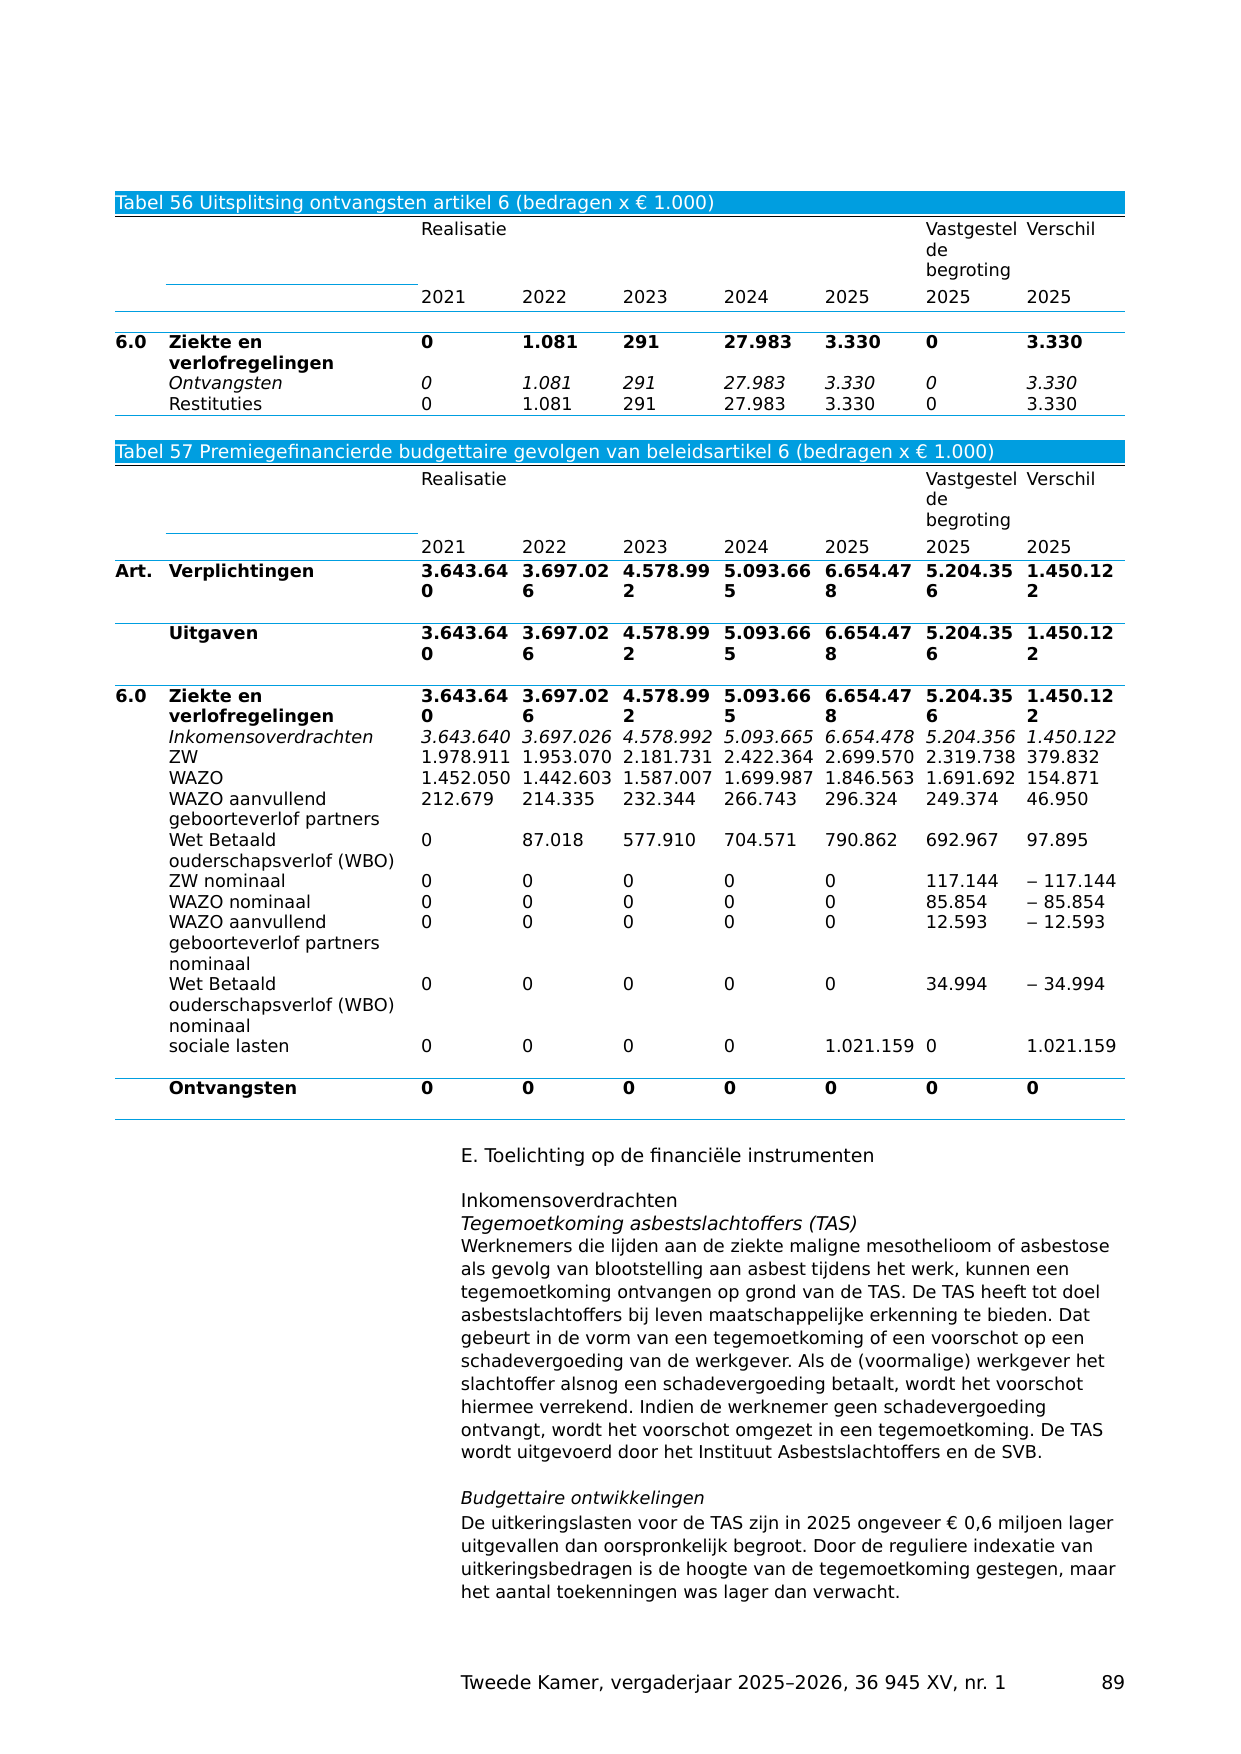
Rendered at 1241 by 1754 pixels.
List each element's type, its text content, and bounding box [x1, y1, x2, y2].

table_cell Ontvangsten [166, 1079, 418, 1099]
title Tegemoetkoming asbestslachtoffers (TAS) [461, 1212, 1125, 1234]
table_cell 0 [822, 913, 923, 974]
table_cell 1.699.987 [721, 768, 822, 789]
table_cell 232.344 [620, 789, 721, 830]
table_cell 5.093.665 [721, 624, 822, 664]
table_cell 296.324 [822, 789, 923, 830]
table_cell [1024, 602, 1125, 623]
table_cell 2.181.731 [620, 748, 721, 768]
table_cell 0 [923, 373, 1023, 394]
table_cell Realisatie [418, 466, 923, 533]
table_cell 5.093.665 [721, 727, 822, 747]
table_cell ‒ 34.994 [1024, 974, 1125, 1036]
table_cell 34.994 [923, 974, 1023, 1036]
table_cell [923, 312, 1023, 332]
table_cell 4.578.992 [620, 561, 721, 602]
table_cell 4.578.992 [620, 686, 721, 727]
table_cell [115, 533, 166, 560]
table_cell 0 [721, 892, 822, 912]
table_cell 0 [519, 892, 620, 912]
table_cell [519, 312, 620, 332]
table_cell [418, 665, 519, 685]
table_cell 1.021.159 [1024, 1036, 1125, 1057]
table_cell WAZO aanvullend geboorteverlof partners [166, 789, 418, 830]
table_cell 0 [519, 913, 620, 974]
table_cell 577.910 [620, 830, 721, 871]
table_cell [418, 1099, 519, 1119]
table_cell 0 [923, 333, 1023, 373]
table_cell 2025 [923, 284, 1023, 311]
table_cell 790.862 [822, 830, 923, 871]
table_cell 87.018 [519, 830, 620, 871]
table_cell 212.679 [418, 789, 519, 830]
table_cell [115, 727, 166, 747]
table_cell 6.0 [115, 686, 166, 727]
table_cell [721, 1057, 822, 1077]
table_cell 1.450.122 [1024, 686, 1125, 727]
table_cell 0 [721, 913, 822, 974]
table_cell 3.643.640 [418, 561, 519, 602]
table_cell [166, 312, 418, 332]
table_cell ‒ 85.854 [1024, 892, 1125, 912]
table_cell 0 [1024, 1079, 1125, 1099]
table_cell Restituties [166, 394, 418, 414]
table_cell [115, 1036, 166, 1057]
table_cell 0 [418, 333, 519, 373]
table_cell Inkomensoverdrachten [166, 727, 418, 747]
table_cell [115, 466, 166, 533]
table_cell Ziekte en verlofregelingen [166, 686, 418, 727]
table_cell Wet Betaald ouderschapsverlof (WBO) nominaal [166, 974, 418, 1036]
table_cell WAZO [166, 768, 418, 789]
table_cell Realisatie [418, 217, 923, 284]
table_cell 6.654.478 [822, 727, 923, 747]
table_cell 0 [620, 913, 721, 974]
table_cell 2025 [1024, 284, 1125, 311]
table_cell [620, 312, 721, 332]
table_cell 2023 [620, 533, 721, 560]
table_cell Ziekte en verlofregelingen [166, 333, 418, 373]
table_cell Vastgestelde begroting [923, 466, 1023, 533]
table_cell 3.330 [822, 333, 923, 373]
table_cell 46.950 [1024, 789, 1125, 830]
table_cell 27.983 [721, 373, 822, 394]
table_cell [519, 1057, 620, 1077]
table_cell 27.983 [721, 394, 822, 414]
table_cell [115, 1099, 166, 1119]
table_cell [822, 1057, 923, 1077]
table_cell [115, 394, 166, 414]
table_cell 291 [620, 394, 721, 414]
table_cell 6.654.478 [822, 686, 923, 727]
table_cell 2021 [418, 284, 519, 311]
table_cell Art. [115, 561, 166, 602]
table_cell 266.743 [721, 789, 822, 830]
table_cell 2.422.364 [721, 748, 822, 768]
table_cell [721, 1099, 822, 1119]
table_cell [115, 284, 166, 311]
table_cell [519, 602, 620, 623]
table_cell 2024 [721, 533, 822, 560]
table_cell WAZO nominaal [166, 892, 418, 912]
table_cell 5.093.665 [721, 561, 822, 602]
table_cell 0 [418, 913, 519, 974]
table_cell [115, 602, 166, 623]
table_cell 1.846.563 [822, 768, 923, 789]
table_cell Ontvangsten [166, 373, 418, 394]
table_cell ZW [166, 748, 418, 768]
table_cell 0 [822, 974, 923, 1036]
table_cell [418, 1057, 519, 1077]
table_cell [166, 1057, 418, 1077]
table_cell 6.0 [115, 333, 166, 373]
table_cell 0 [418, 373, 519, 394]
table_cell 2023 [620, 284, 721, 311]
table_cell 154.871 [1024, 768, 1125, 789]
table_cell 6.654.478 [822, 561, 923, 602]
table_cell Uitgaven [166, 624, 418, 664]
table_cell [115, 665, 166, 685]
table_cell 0 [620, 892, 721, 912]
text De uitkeringslasten voor de TAS zijn in 2025 ongeveer € 0,6 miljoen lager uitgevallen dan oorspronkelijk begroot. Door de reguliere indexatie van uitkeringsbedragen is de hoogte van de tegemoetkoming gestegen, maar het aantal toekenningen was lager dan verwacht. [461, 1511, 1125, 1603]
table_cell 97.895 [1024, 830, 1125, 871]
table_cell 1.587.007 [620, 768, 721, 789]
table_cell 2025 [822, 284, 923, 311]
table_cell [519, 665, 620, 685]
table_cell 5.204.356 [923, 686, 1023, 727]
table_cell 1.452.050 [418, 768, 519, 789]
table_cell Verschil [1024, 217, 1125, 284]
table_cell 2.319.738 [923, 748, 1023, 768]
table_cell 2021 [418, 533, 519, 560]
table_cell [166, 217, 418, 284]
table_cell 2025 [1024, 533, 1125, 560]
table_cell 0 [418, 1036, 519, 1057]
table_cell 379.832 [1024, 748, 1125, 768]
table_cell 1.081 [519, 333, 620, 373]
table_cell [115, 871, 166, 892]
table_cell 3.697.026 [519, 624, 620, 664]
table_cell ‒ 12.593 [1024, 913, 1125, 974]
table_cell 1.021.159 [822, 1036, 923, 1057]
table_cell 0 [822, 871, 923, 892]
table_cell 0 [620, 1079, 721, 1099]
table_cell [115, 1057, 166, 1077]
table_cell [822, 665, 923, 685]
table_cell 27.983 [721, 333, 822, 373]
table_cell 2.699.570 [822, 748, 923, 768]
table_cell 692.967 [923, 830, 1023, 871]
table_cell sociale lasten [166, 1036, 418, 1057]
table_cell 0 [418, 830, 519, 871]
table_cell [115, 624, 166, 664]
table_cell 5.204.356 [923, 727, 1023, 747]
table_cell 1.442.603 [519, 768, 620, 789]
table_cell 0 [620, 974, 721, 1036]
table_cell 3.330 [822, 373, 923, 394]
table_cell 1.450.122 [1024, 727, 1125, 747]
table_cell 0 [519, 1036, 620, 1057]
table_cell [822, 312, 923, 332]
table_cell 1.081 [519, 373, 620, 394]
table_cell [721, 665, 822, 685]
table_cell 3.330 [1024, 373, 1125, 394]
text Werknemers die lijden aan de ziekte maligne mesothelioom of asbestose als gevolg van blootstelling aan asbest tijdens het werk, kunnen een tegemoetkoming ontvangen op grond van de TAS. De TAS heeft tot doel asbestslachtoffers bij leven maatschappelijke erkenning te bieden. Dat gebeurt in de vorm van een tegemoetkoming of een voorschot op een schadevergoeding van de werkgever. Als de (voormalige) werkgever het slachtoffer alsnog een schadevergoeding betaalt, wordt het voorschot hiermee verrekend. Indien de werknemer geen schadevergoeding ontvangt, wordt het voorschot omgezet in een tegemoetkoming. De TAS wordt uitgevoerd door het Instituut Asbestslachtoffers en de SVB. [461, 1234, 1125, 1463]
table_cell 1.691.692 [923, 768, 1023, 789]
table_cell 5.204.356 [923, 624, 1023, 664]
table_cell 1.953.070 [519, 748, 620, 768]
table_cell [166, 1099, 418, 1119]
table_cell 3.697.026 [519, 686, 620, 727]
table_cell 0 [519, 974, 620, 1036]
table_cell 0 [418, 871, 519, 892]
table_cell [115, 768, 166, 789]
table_cell 6.654.478 [822, 624, 923, 664]
table_cell WAZO aanvullend geboorteverlof partners nominaal [166, 913, 418, 974]
table_cell 0 [923, 1036, 1023, 1057]
table_cell 0 [418, 1079, 519, 1099]
table_cell [721, 312, 822, 332]
table_cell 0 [418, 974, 519, 1036]
table_cell Verplichtingen [166, 561, 418, 602]
table_cell 0 [519, 871, 620, 892]
table_cell 3.643.640 [418, 624, 519, 664]
table_cell 2022 [519, 533, 620, 560]
table_cell [166, 665, 418, 685]
table_cell [115, 974, 166, 1036]
table_cell 1.978.911 [418, 748, 519, 768]
table_cell 291 [620, 373, 721, 394]
table_cell [721, 602, 822, 623]
table_cell [1024, 312, 1125, 332]
table_cell [115, 1079, 166, 1099]
table_cell [166, 602, 418, 623]
table_cell 0 [822, 1079, 923, 1099]
title E. Toelichting op de financiële instrumenten [461, 1145, 1125, 1167]
table_cell 0 [620, 1036, 721, 1057]
table_cell 3.330 [1024, 394, 1125, 414]
table_cell Wet Betaald ouderschapsverlof (WBO) [166, 830, 418, 871]
table_cell Vastgestelde begroting [923, 217, 1023, 284]
table_cell [166, 534, 418, 560]
table_cell [620, 602, 721, 623]
table_cell 0 [721, 871, 822, 892]
table_cell 5.204.356 [923, 561, 1023, 602]
table_cell 4.578.992 [620, 727, 721, 747]
table_cell [166, 285, 418, 311]
table_cell 704.571 [721, 830, 822, 871]
table_cell [115, 312, 166, 332]
table_cell 3.643.640 [418, 727, 519, 747]
table_cell 3.643.640 [418, 686, 519, 727]
table_cell [620, 1057, 721, 1077]
table_cell 12.593 [923, 913, 1023, 974]
table_cell [519, 1099, 620, 1119]
table_cell [923, 1099, 1023, 1119]
table_cell [418, 312, 519, 332]
table_cell 0 [418, 892, 519, 912]
table_cell [822, 1099, 923, 1119]
table_cell [115, 217, 166, 284]
table_cell 291 [620, 333, 721, 373]
table_cell 3.330 [1024, 333, 1125, 373]
table_cell 0 [418, 394, 519, 414]
table_cell 0 [519, 1079, 620, 1099]
table_cell ‒ 117.144 [1024, 871, 1125, 892]
table_cell 5.093.665 [721, 686, 822, 727]
table_cell 3.697.026 [519, 727, 620, 747]
title Inkomensoverdrachten [461, 1190, 1125, 1212]
table_cell [1024, 1099, 1125, 1119]
table_cell 0 [923, 1079, 1023, 1099]
table_cell [620, 1099, 721, 1119]
table_cell 0 [721, 1079, 822, 1099]
table_cell [115, 373, 166, 394]
table_cell [1024, 665, 1125, 685]
table_cell 3.330 [822, 394, 923, 414]
table_cell 117.144 [923, 871, 1023, 892]
table_cell 0 [822, 892, 923, 912]
table_cell [822, 602, 923, 623]
table_cell 2024 [721, 284, 822, 311]
table_cell 85.854 [923, 892, 1023, 912]
table_cell [418, 602, 519, 623]
table_cell 249.374 [923, 789, 1023, 830]
table_cell [923, 1057, 1023, 1077]
table_cell [166, 466, 418, 533]
table_cell 2025 [923, 533, 1023, 560]
table_cell [115, 789, 166, 830]
table_cell [115, 748, 166, 768]
table_cell 0 [721, 1036, 822, 1057]
text Budgettaire ontwikkelingen [461, 1486, 1125, 1509]
table_cell 0 [923, 394, 1023, 414]
table_cell 1.081 [519, 394, 620, 414]
table_cell [1024, 1057, 1125, 1077]
table_cell 0 [620, 871, 721, 892]
table_cell ZW nominaal [166, 871, 418, 892]
table_cell [620, 665, 721, 685]
table_cell [115, 913, 166, 974]
table_cell [923, 602, 1023, 623]
table_cell 3.697.026 [519, 561, 620, 602]
table_cell [115, 830, 166, 871]
table_cell 0 [721, 974, 822, 1036]
table_cell 4.578.992 [620, 624, 721, 664]
table_cell 1.450.122 [1024, 561, 1125, 602]
table_cell [923, 665, 1023, 685]
table_cell Verschil [1024, 466, 1125, 533]
table_cell 1.450.122 [1024, 624, 1125, 664]
table_cell 2022 [519, 284, 620, 311]
table_cell 214.335 [519, 789, 620, 830]
table_cell 2025 [822, 533, 923, 560]
table_cell [115, 892, 166, 912]
